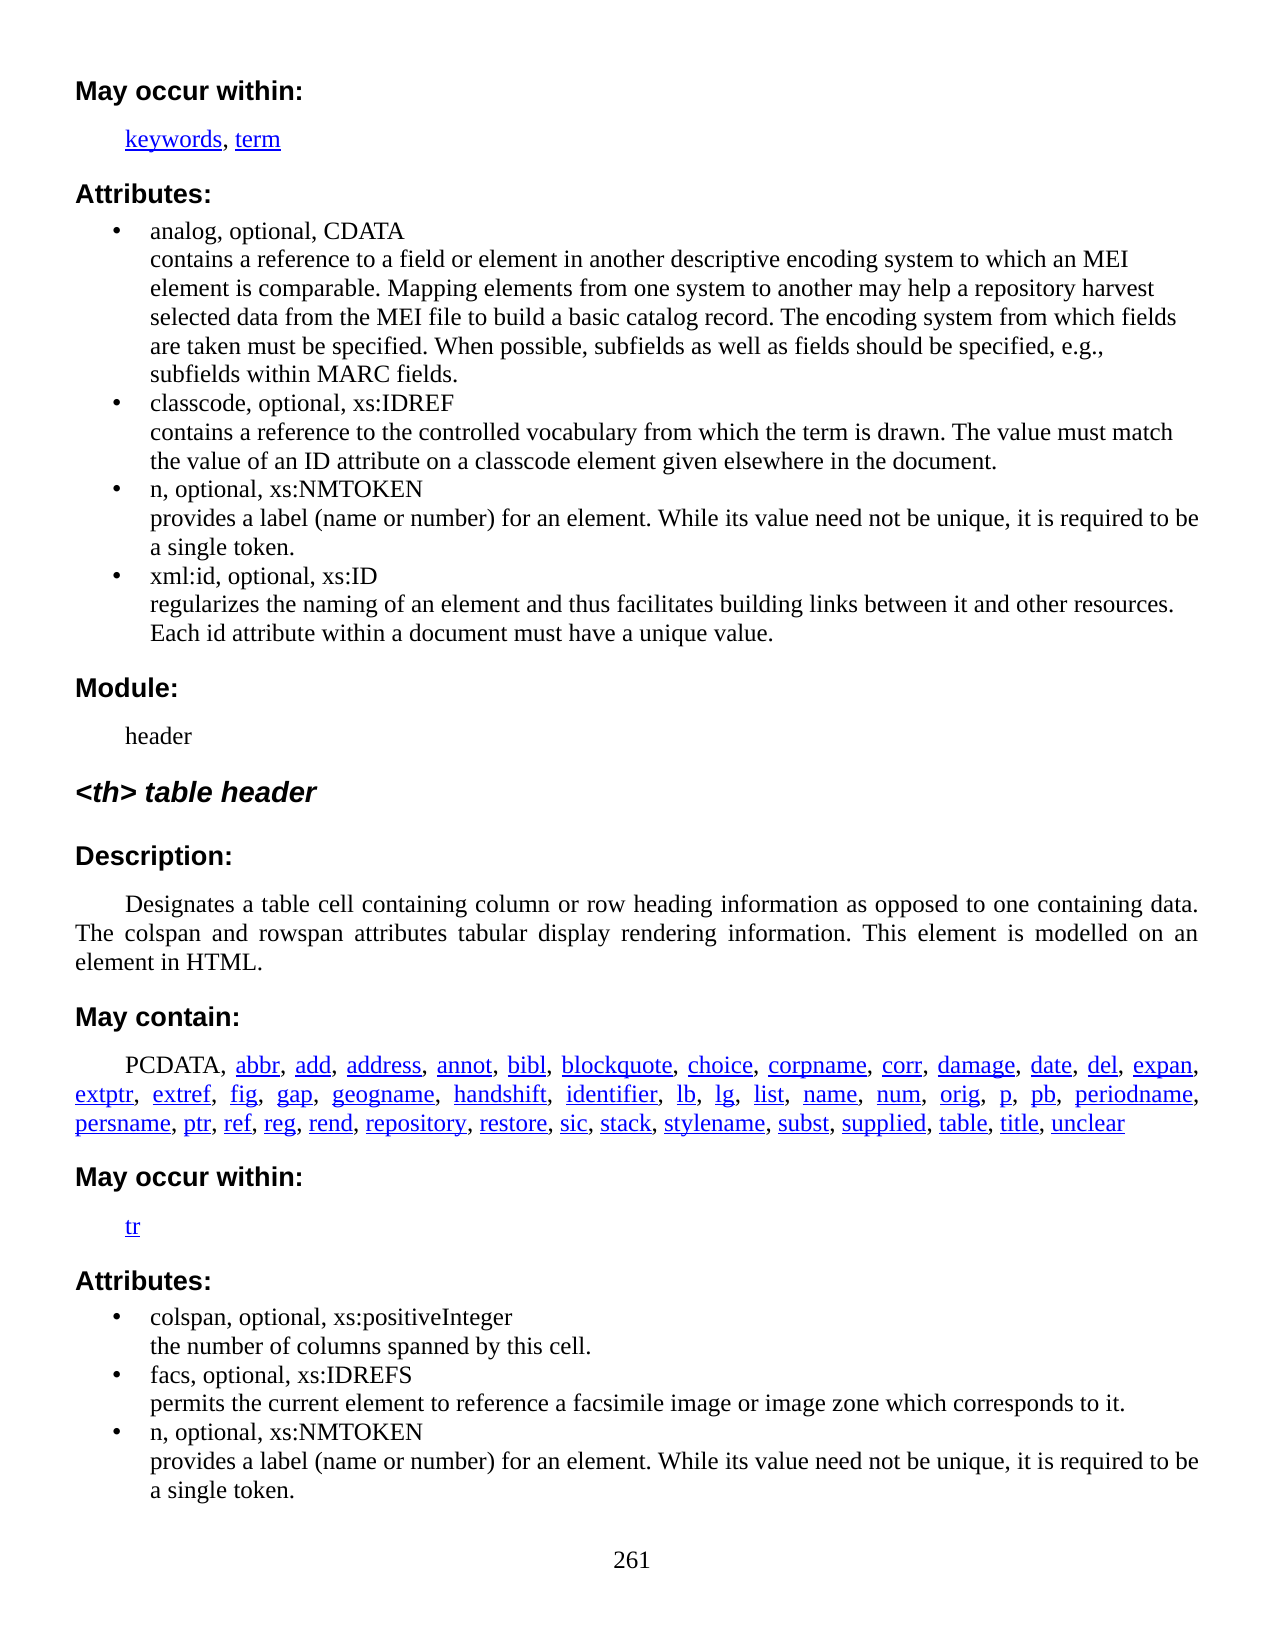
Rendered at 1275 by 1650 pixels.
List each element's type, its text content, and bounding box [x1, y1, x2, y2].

text keywords, term [75, 124, 1200, 153]
subtitle Attributes: [75, 178, 1200, 209]
subtitle Module: [75, 672, 1200, 703]
subtitle May occur within: [75, 1161, 1200, 1193]
list n, optional, xs:NMTOKEN provides a label (name or number) for an element. While its value need not be unique, it is required to be a single token. [112, 1417, 1200, 1503]
text header [75, 721, 1200, 750]
list classcode, optional, xs:IDREF contains a reference to the controlled vocabulary from which the term is drawn. The value must match the value of an ID attribute on a classcode element given elsewhere in the document. [112, 388, 1200, 474]
subtitle Attributes: [75, 1265, 1200, 1296]
subtitle <th> table header [75, 775, 1200, 809]
subtitle May contain: [75, 1001, 1200, 1032]
list n, optional, xs:NMTOKEN provides a label (name or number) for an element. While its value need not be unique, it is required to be a single token. [112, 474, 1200, 561]
list xml:id, optional, xs:ID regularizes the naming of an element and thus facilitates building links between it and other resources. Each id attribute within a document must have a unique value. [112, 561, 1200, 647]
list facs, optional, xs:IDREFS permits the current element to reference a facsimile image or image zone which corresponds to it. [112, 1360, 1200, 1417]
list analog, optional, CDATA contains a reference to a field or element in another descriptive encoding system to which an MEI element is comparable. Mapping elements from one system to another may help a repository harvest selected data from the MEI file to build a basic catalog record. The encoding system from which fields are taken must be specified. When possible, subfields as well as fields should be specified, e.g., subfields within MARC fields. [112, 216, 1200, 388]
subtitle Description: [75, 840, 1200, 871]
subtitle May occur within: [75, 75, 1200, 106]
text tr [75, 1211, 1200, 1240]
text Designates a table cell containing column or row heading information as opposed to one containing data. The colspan and rowspan attributes tabular display rendering information. This element is modelled on an element in HTML. [75, 889, 1200, 976]
text PCDATA, abbr, add, address, annot, bibl, blockquote, choice, corpname, corr, damage, date, del, expan, extptr, extref, fig, gap, geogname, handshift, identifier, lb, lg, list, name, num, orig, p, pb, periodname, persname, ptr, ref, reg, rend, repository, restore, sic, stack, stylename, subst, supplied, table, title, unclear [75, 1050, 1200, 1136]
list colspan, optional, xs:positiveInteger the number of columns spanned by this cell. [112, 1302, 1200, 1360]
